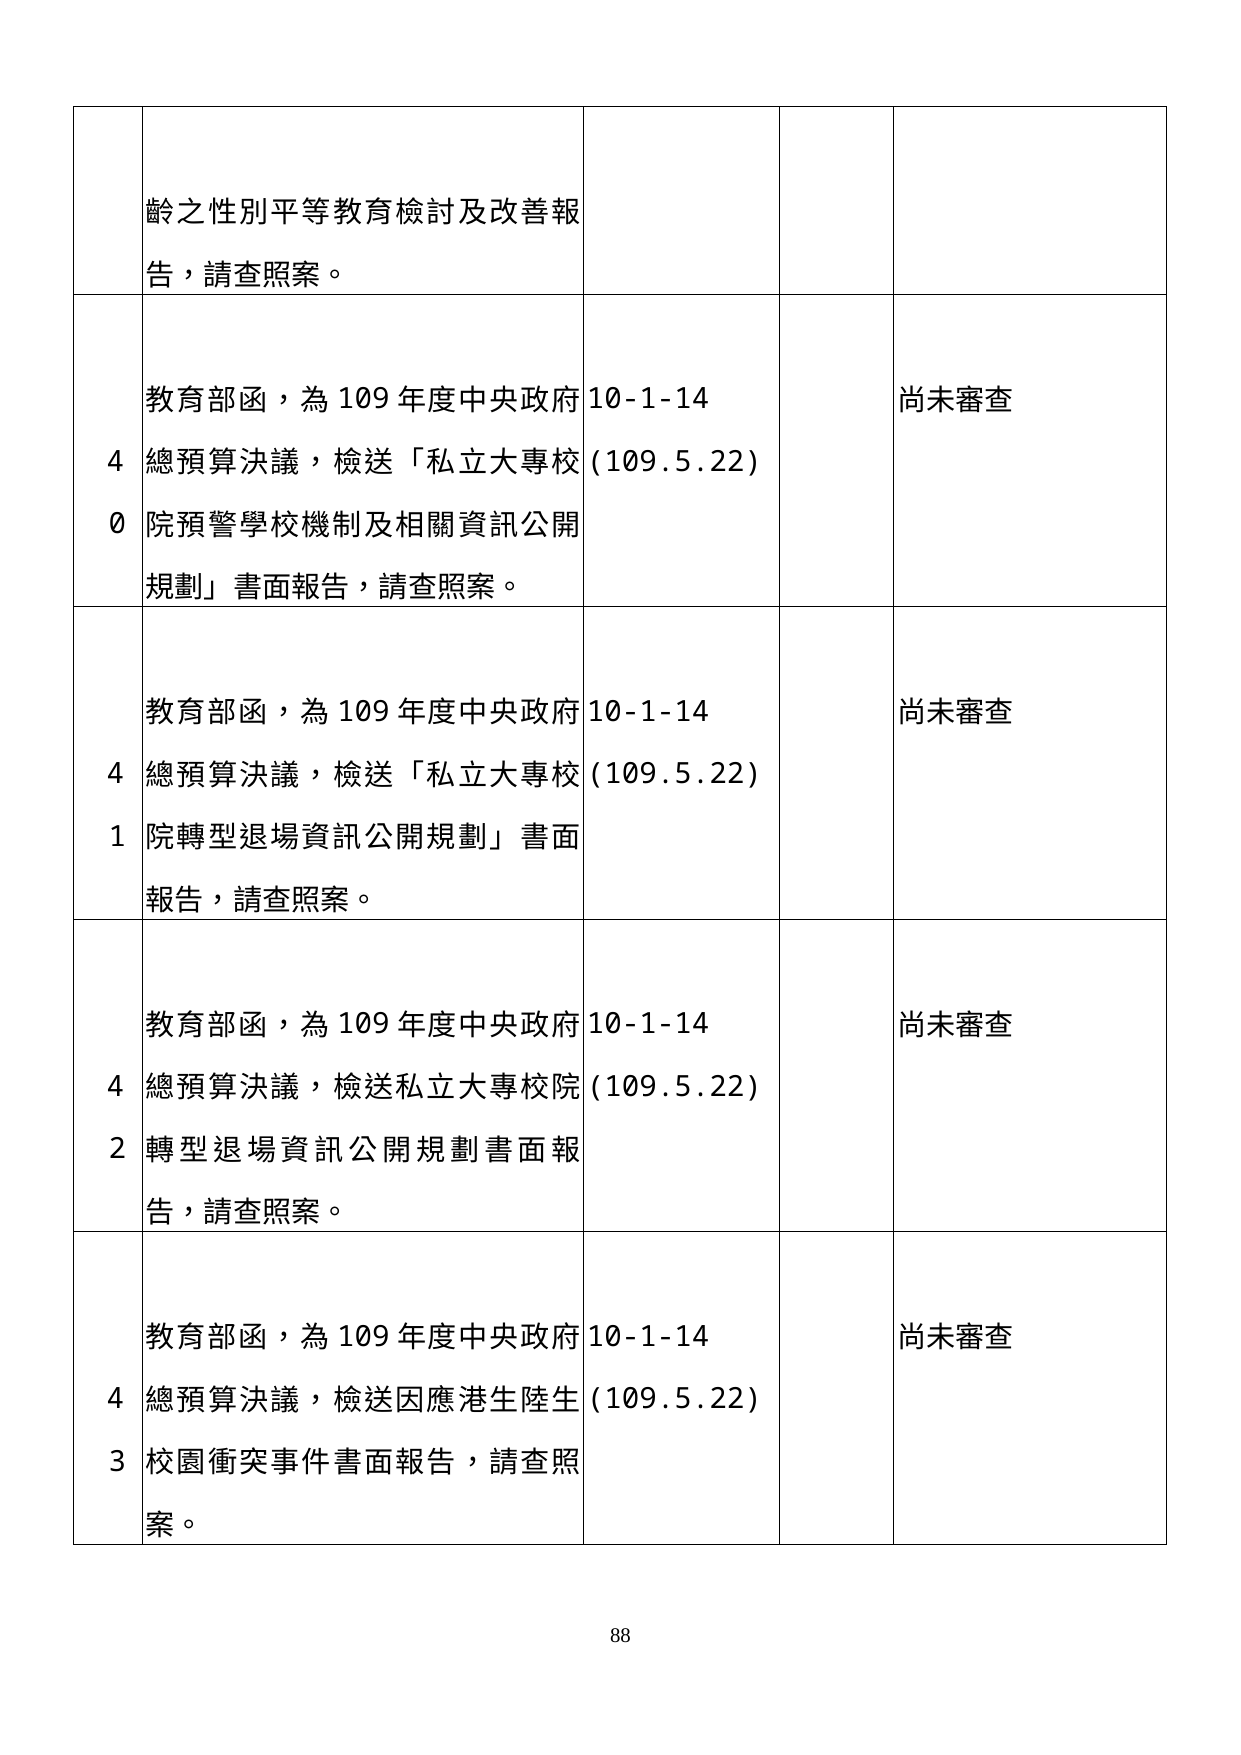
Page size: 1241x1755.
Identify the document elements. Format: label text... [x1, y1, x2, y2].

table_cell 尚未審查 [894, 920, 1166, 1231]
table_cell 尚未審查 [894, 295, 1166, 606]
table_cell [780, 920, 893, 1231]
table_cell 教育部函，為109年度中央政府總預算決議，檢送私立大專校院轉型退場資訊公開規劃書面報告，請查照案。 [143, 920, 583, 1231]
table_cell [74, 107, 142, 293]
table_cell 尚未審查 [894, 1232, 1166, 1543]
table_cell [780, 107, 893, 293]
table_cell [894, 107, 1166, 293]
table_cell [780, 1232, 893, 1543]
table_cell 尚未審查 [894, 607, 1166, 918]
table_cell 10-1-14 (109.5.22) [584, 295, 779, 606]
table_cell [74, 607, 142, 918]
table_cell [74, 295, 142, 606]
table_cell [780, 607, 893, 918]
table_cell [584, 107, 779, 293]
table_cell 齡之性別平等教育檢討及改善報告，請查照案。 [143, 107, 583, 293]
table_cell 教育部函，為109年度中央政府總預算決議，檢送「私立大專校院預警學校機制及相關資訊公開規劃」書面報告，請查照案。 [143, 295, 583, 606]
table_cell 教育部函，為109年度中央政府總預算決議，檢送「私立大專校院轉型退場資訊公開規劃」書面報告，請查照案。 [143, 607, 583, 918]
table_cell 教育部函，為109年度中央政府總預算決議，檢送因應港生陸生校園衝突事件書面報告，請查照案。 [143, 1232, 583, 1543]
table_cell [74, 1232, 142, 1543]
table_cell [74, 920, 142, 1231]
table_cell 10-1-14 (109.5.22) [584, 920, 779, 1231]
table_cell [780, 295, 893, 606]
table_cell 10-1-14 (109.5.22) [584, 1232, 779, 1543]
table_cell 10-1-14 (109.5.22) [584, 607, 779, 918]
